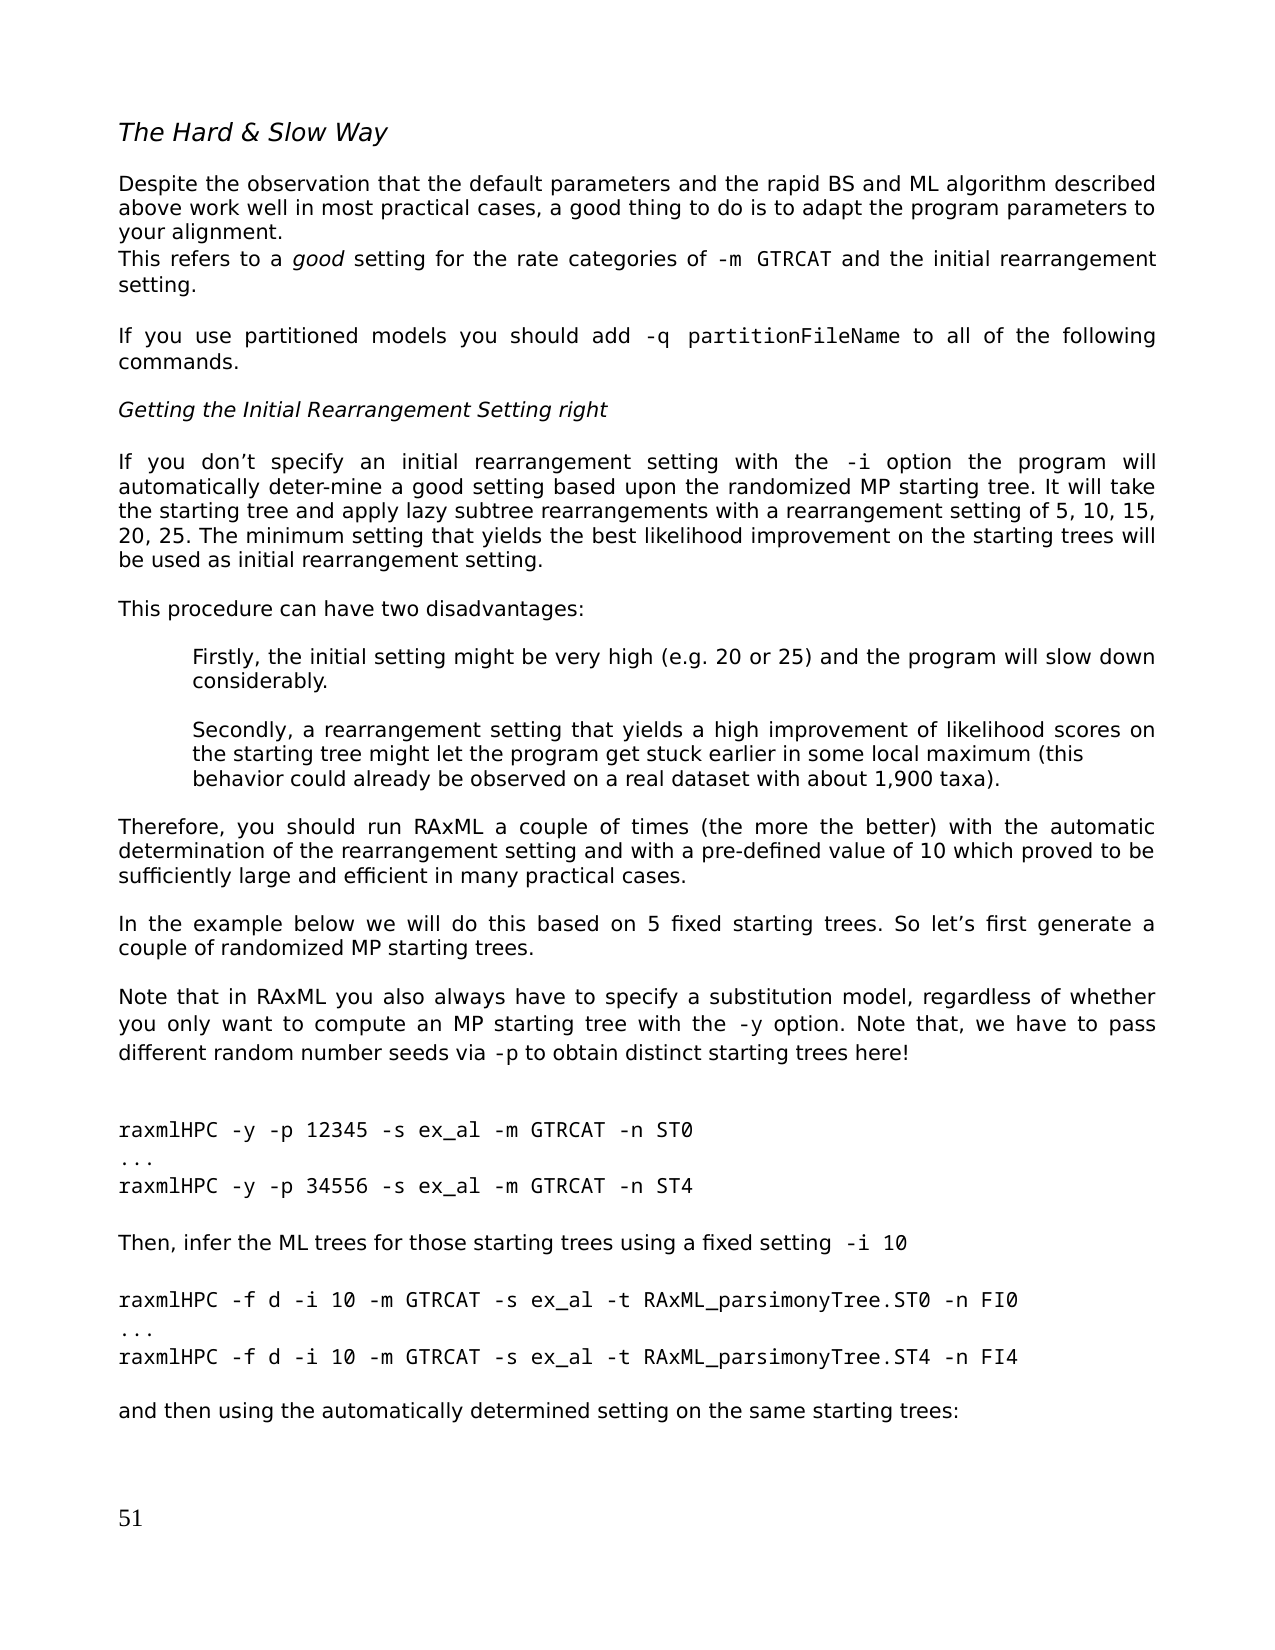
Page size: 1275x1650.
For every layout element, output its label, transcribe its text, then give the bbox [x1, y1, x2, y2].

text Despite the observation that the default parameters and the rapid BS and ML algorithm described above work well in most practical cases, a good thing to do is to adapt the program parameters to your alignment. [118, 172, 1157, 244]
text Firstly, the initial setting might be very high (e.g. 20 or 25) and the program will slow down considerably. [192, 645, 1157, 694]
text Then, infer the ML trees for those starting trees using a fixed setting -i 10 [118, 1228, 1157, 1257]
text In the example below we will do this based on 5 fixed starting trees. So let’s first generate a couple of randomized MP starting trees. [118, 912, 1157, 961]
text This refers to a good setting for the rate categories of -m GTRCAT and the initial rearrangement setting. [118, 244, 1157, 297]
text and then using the automatically determined setting on the same starting trees: [118, 1399, 1157, 1423]
text Therefore, you should run RAxML a couple of times (the more the better) with the automatic determination of the rearrangement setting and with a pre-defined value of 10 which proved to be sufficiently large and efficient in many practical cases. [118, 815, 1157, 888]
text raxmlHPC -y -p 34556 -s ex_al -m GTRCAT -n ST4 [118, 1172, 1157, 1200]
text If you don’t specify an initial rearrangement setting with the -i option the program will automatically deter-mine a good setting based upon the randomized MP starting tree. It will take the starting tree and apply lazy subtree rearrangements with a rearrangement setting of 5, 10, 15, 20, 25. The minimum setting that yields the best likelihood improvement on the starting trees will be used as initial rearrangement setting. [118, 447, 1157, 572]
text ... [118, 1143, 1157, 1172]
text raxmlHPC -y -p 12345 -s ex_al -m GTRCAT -n ST0 [118, 1115, 1157, 1143]
text This procedure can have two disadvantages: [118, 597, 1157, 621]
text raxmlHPC -f d -i 10 -m GTRCAT -s ex_al -t RAxML_parsimonyTree.ST0 -n FI0 [118, 1285, 1157, 1314]
text raxmlHPC -f d -i 10 -m GTRCAT -s ex_al -t RAxML_parsimonyTree.ST4 -n FI4 [118, 1342, 1157, 1371]
text Note that in RAxML you also always have to specify a substitution model, regardless of whether you only want to compute an MP starting tree with the -y option. Note that, we have to pass different random number seeds via -p to obtain distinct starting trees here! [118, 985, 1157, 1066]
text behavior could already be observed on a real dataset with about 1,900 taxa). [118, 767, 1157, 791]
text Getting the Initial Rearrangement Setting right [118, 398, 1157, 423]
text ... [118, 1314, 1157, 1342]
text If you use partitioned models you should add -q partitionFileName to all of the following commands. [118, 321, 1157, 374]
text The Hard & Slow Way [118, 118, 1157, 147]
text Secondly, a rearrangement setting that yields a high improvement of likelihood scores on the starting tree might let the program get stuck earlier in some local maximum (this [192, 718, 1157, 767]
